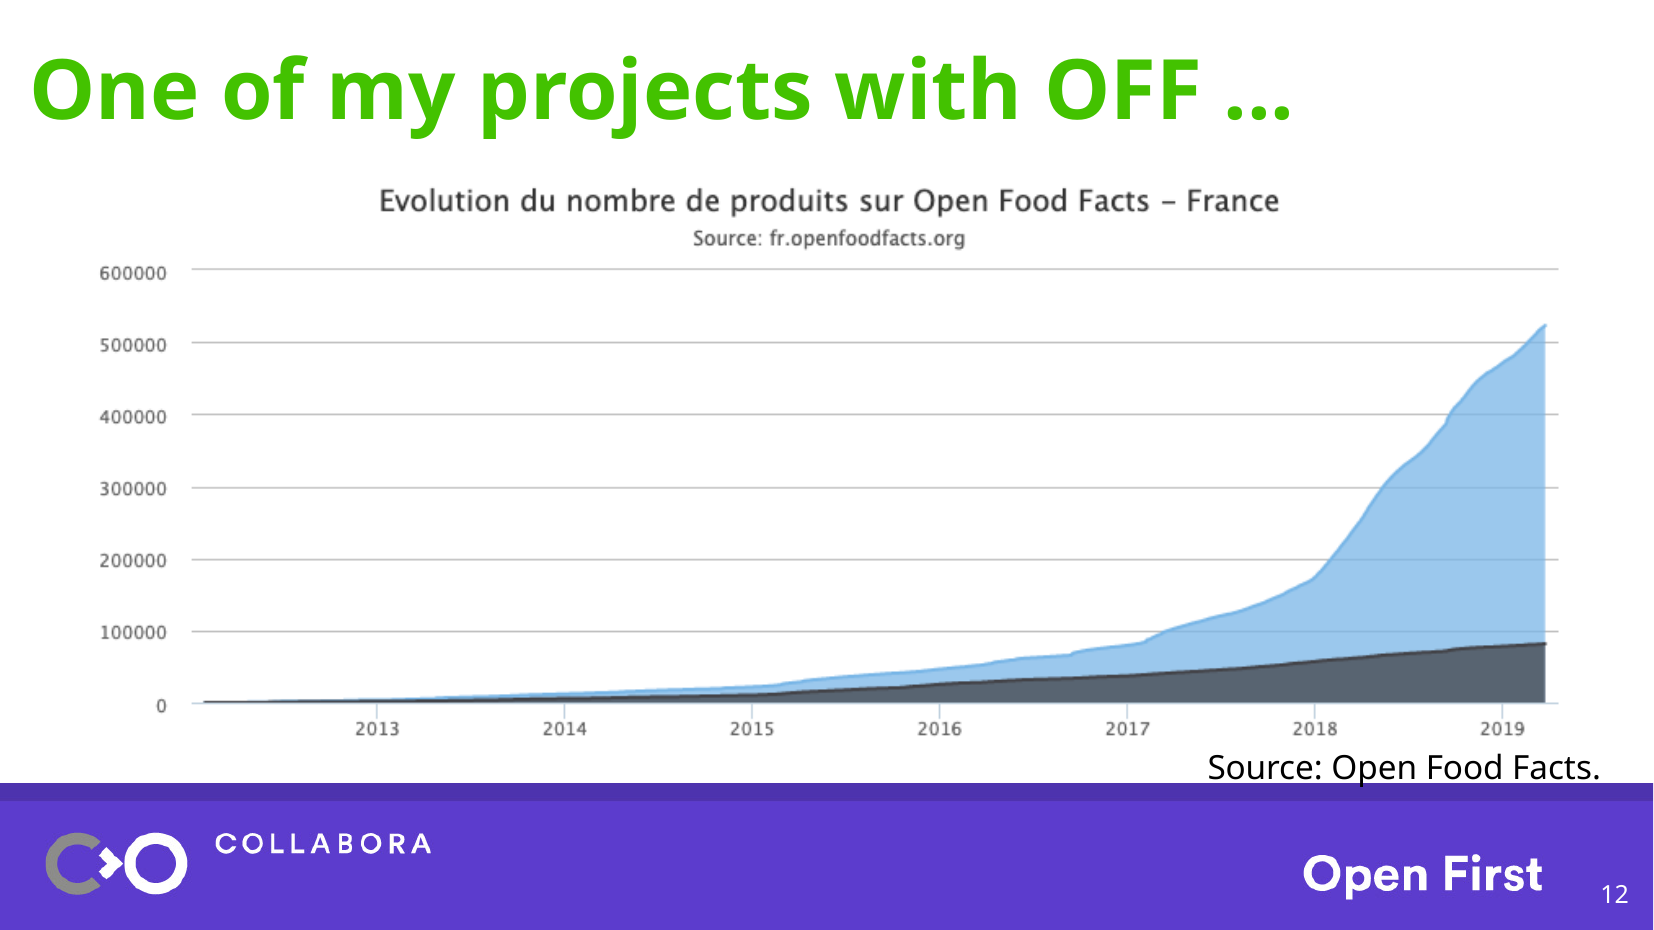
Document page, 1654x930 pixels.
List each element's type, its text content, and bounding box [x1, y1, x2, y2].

picture [0, 0, 1654, 930]
text_box Source: Open Food Facts. [1192, 736, 1643, 790]
title One of my projects with OFF ... [29, 28, 1602, 147]
